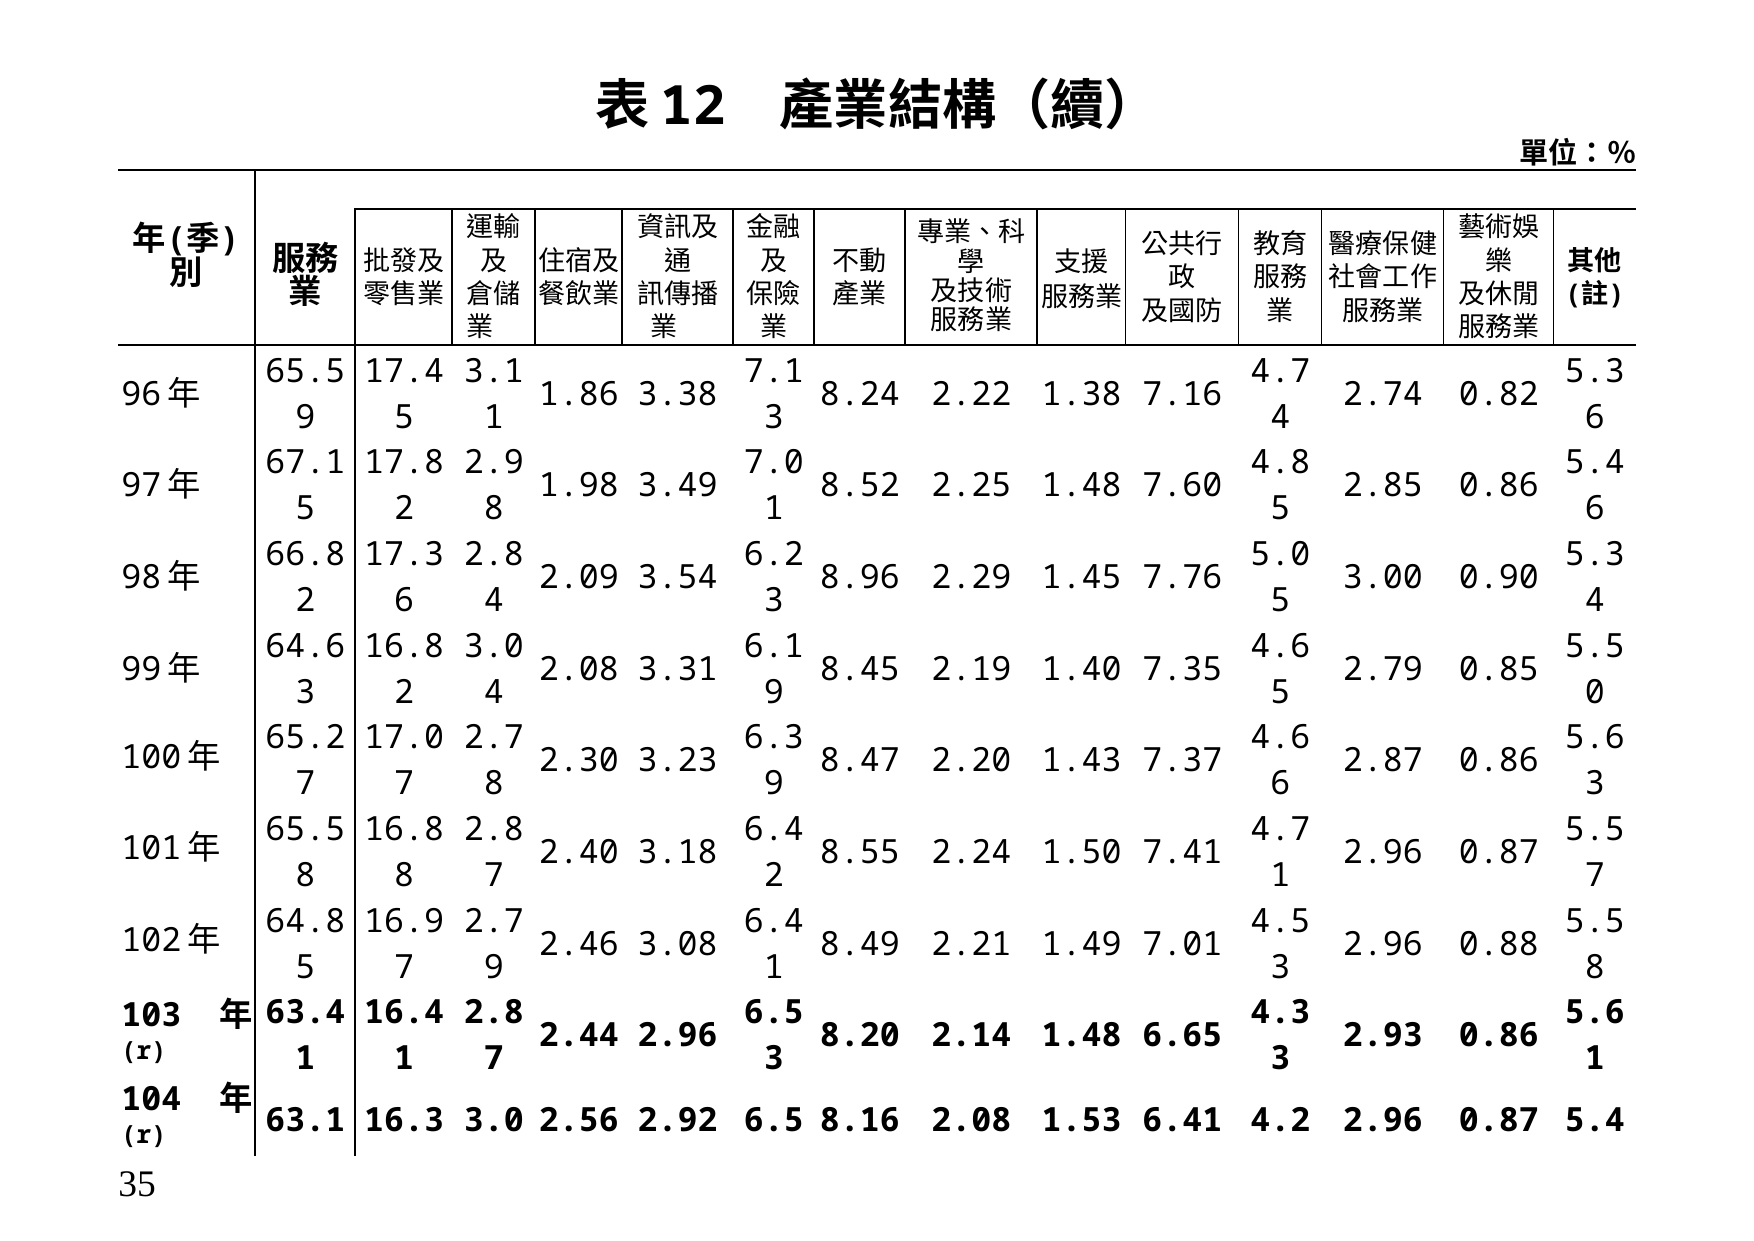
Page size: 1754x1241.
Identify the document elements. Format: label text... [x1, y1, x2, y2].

table_cell 1.49 [1037, 896, 1125, 987]
table_cell 2.74 [1321, 346, 1444, 437]
table_cell 8.49 [814, 896, 905, 987]
table_cell 5.34 [1553, 529, 1636, 621]
table_cell 0.86 [1444, 437, 1553, 529]
table_cell 2.96 [1321, 804, 1444, 896]
table_cell 2.08 [535, 621, 622, 712]
table_cell 63.1 [256, 1079, 354, 1156]
table_cell 不動 產業 [815, 210, 904, 343]
table_cell 101年 [118, 804, 254, 896]
table_cell 1.43 [1037, 712, 1125, 804]
table_cell 專業、科學 及技術 服務業 [906, 210, 1036, 343]
table_cell 1.40 [1037, 621, 1125, 712]
table_cell 102年 [118, 896, 254, 987]
table_cell 0.86 [1444, 987, 1553, 1079]
table_cell 2.56 [535, 1079, 622, 1156]
table_cell 63.41 [256, 987, 354, 1079]
table_cell 住宿及 餐飲業 [536, 210, 621, 343]
table_cell 6.23 [733, 529, 814, 621]
table_cell 16.97 [356, 896, 452, 987]
table_cell 1.86 [535, 346, 622, 437]
table_cell 3.54 [622, 529, 733, 621]
table_cell 16.82 [356, 621, 452, 712]
table_cell 4.53 [1239, 896, 1321, 987]
table_cell 17.82 [356, 437, 452, 529]
table_cell 3.18 [622, 804, 733, 896]
table_cell 0.87 [1444, 1079, 1553, 1156]
table_cell 5.4 [1553, 1079, 1636, 1156]
table_cell 藝術娛樂 及休閒 服務業 [1444, 210, 1553, 343]
table_cell 5.58 [1553, 896, 1636, 987]
table_cell 4.74 [1239, 346, 1321, 437]
table_cell 6.41 [1125, 1079, 1239, 1156]
table_cell 2.24 [905, 804, 1037, 896]
table_cell 3.49 [622, 437, 733, 529]
table_cell 6.19 [733, 621, 814, 712]
table_cell 3.08 [622, 896, 733, 987]
table_cell 1.98 [535, 437, 622, 529]
table_cell 16.41 [356, 987, 452, 1079]
table_cell 100年 [118, 712, 254, 804]
table_cell 2.14 [905, 987, 1037, 1079]
table_cell 5.05 [1239, 529, 1321, 621]
table_cell 6.65 [1125, 987, 1239, 1079]
table_cell 96年 [118, 346, 254, 437]
table_cell 5.36 [1553, 346, 1636, 437]
table_cell 7.37 [1125, 712, 1239, 804]
table_cell 6.5 [733, 1079, 814, 1156]
table_cell 3.38 [622, 346, 733, 437]
table_cell 103年(r) [118, 987, 254, 1079]
table_cell 2.96 [622, 987, 733, 1079]
table_cell 6.41 [733, 896, 814, 987]
table_cell 65.59 [256, 346, 354, 437]
table_cell 其他 (註) [1554, 210, 1636, 343]
table_cell 2.40 [535, 804, 622, 896]
table_cell 5.50 [1553, 621, 1636, 712]
table_cell 2.93 [1321, 987, 1444, 1079]
subtitle 表12 產業結構（續） [118, 62, 1636, 140]
table_cell 1.38 [1037, 346, 1125, 437]
table_cell 4.71 [1239, 804, 1321, 896]
table_cell 2.30 [535, 712, 622, 804]
table_cell 2.79 [452, 896, 535, 987]
table_cell 2.09 [535, 529, 622, 621]
table_cell 8.96 [814, 529, 905, 621]
table_cell 金融及 保險業 [734, 210, 813, 343]
table_cell 2.87 [452, 987, 535, 1079]
table_cell 17.36 [356, 529, 452, 621]
table_cell 6.39 [733, 712, 814, 804]
table_cell 65.58 [256, 804, 354, 896]
table_cell 17.07 [356, 712, 452, 804]
table_cell 2.96 [1321, 896, 1444, 987]
table_cell 2.96 [1321, 1079, 1444, 1156]
table_cell 8.45 [814, 621, 905, 712]
table_cell 98年 [118, 529, 254, 621]
table_cell 3.31 [622, 621, 733, 712]
table_cell 7.35 [1125, 621, 1239, 712]
table_cell 65.27 [256, 712, 354, 804]
table_cell 17.45 [356, 346, 452, 437]
table_cell 3.23 [622, 712, 733, 804]
table_cell 0.85 [1444, 621, 1553, 712]
table_cell 2.22 [905, 346, 1037, 437]
table_cell 2.85 [1321, 437, 1444, 529]
table_cell 7.76 [1125, 529, 1239, 621]
table_cell 0.82 [1444, 346, 1553, 437]
table_cell 3.04 [452, 621, 535, 712]
table_header [256, 171, 1636, 208]
table_cell 16.3 [356, 1079, 452, 1156]
table_cell 7.13 [733, 346, 814, 437]
table_cell 7.01 [733, 437, 814, 529]
table_cell 64.63 [256, 621, 354, 712]
table_cell 66.82 [256, 529, 354, 621]
table_cell 支援 服務業 [1038, 210, 1125, 343]
table_cell 8.55 [814, 804, 905, 896]
table_cell 6.53 [733, 987, 814, 1079]
table_cell 5.57 [1553, 804, 1636, 896]
table_cell 6.42 [733, 804, 814, 896]
table_cell 8.20 [814, 987, 905, 1079]
table_cell 7.60 [1125, 437, 1239, 529]
table_cell 2.25 [905, 437, 1037, 529]
table_cell 資訊及通 訊傳播業 [623, 210, 732, 343]
table_cell 0.87 [1444, 804, 1553, 896]
table_cell 2.08 [905, 1079, 1037, 1156]
table_cell 3.00 [1321, 529, 1444, 621]
table_cell 2.20 [905, 712, 1037, 804]
table_cell 7.41 [1125, 804, 1239, 896]
table_cell 8.47 [814, 712, 905, 804]
table_cell 批發及 零售業 [356, 210, 451, 343]
table_cell 2.21 [905, 896, 1037, 987]
table_cell 1.53 [1037, 1079, 1125, 1156]
table_cell 3.0 [452, 1079, 535, 1156]
table_cell 0.86 [1444, 712, 1553, 804]
table_cell 2.44 [535, 987, 622, 1079]
table_cell 0.90 [1444, 529, 1553, 621]
table_cell 97年 [118, 437, 254, 529]
table_cell 7.01 [1125, 896, 1239, 987]
table_cell 服務業 [256, 208, 354, 343]
table_cell 4.65 [1239, 621, 1321, 712]
table_cell 104年(r) [118, 1079, 254, 1156]
text 單位：％ [118, 140, 1636, 169]
table_cell 8.24 [814, 346, 905, 437]
table_cell 8.16 [814, 1079, 905, 1156]
table_cell 2.84 [452, 529, 535, 621]
table_cell 5.46 [1553, 437, 1636, 529]
table_cell 67.15 [256, 437, 354, 529]
table_cell 5.61 [1553, 987, 1636, 1079]
table_cell 2.19 [905, 621, 1037, 712]
table_cell 2.79 [1321, 621, 1444, 712]
table_cell 2.87 [1321, 712, 1444, 804]
table_cell 16.88 [356, 804, 452, 896]
table_cell 0.88 [1444, 896, 1553, 987]
table_cell 64.85 [256, 896, 354, 987]
table_header 年(季)別 [118, 171, 254, 343]
table_cell 7.16 [1125, 346, 1239, 437]
table_cell 2.87 [452, 804, 535, 896]
table_cell 2.29 [905, 529, 1037, 621]
table_cell 公共行政 及國防 [1126, 210, 1238, 343]
table_cell 4.66 [1239, 712, 1321, 804]
table_cell 99年 [118, 621, 254, 712]
table_cell 4.2 [1239, 1079, 1321, 1156]
table_cell 2.78 [452, 712, 535, 804]
table_cell 3.11 [452, 346, 535, 437]
table_cell 1.45 [1037, 529, 1125, 621]
table_cell 2.92 [622, 1079, 733, 1156]
table_cell 教育 服務業 [1239, 210, 1321, 343]
table_cell 4.85 [1239, 437, 1321, 529]
table_cell 1.48 [1037, 987, 1125, 1079]
table_cell 2.98 [452, 437, 535, 529]
table_cell 醫療保健 社會工作 服務業 [1322, 210, 1443, 343]
table_cell 2.46 [535, 896, 622, 987]
table_cell 運輸及 倉儲業 [453, 210, 534, 343]
table_cell 1.48 [1037, 437, 1125, 529]
table_cell 4.33 [1239, 987, 1321, 1079]
table_cell 8.52 [814, 437, 905, 529]
table_cell 1.50 [1037, 804, 1125, 896]
table_cell 5.63 [1553, 712, 1636, 804]
